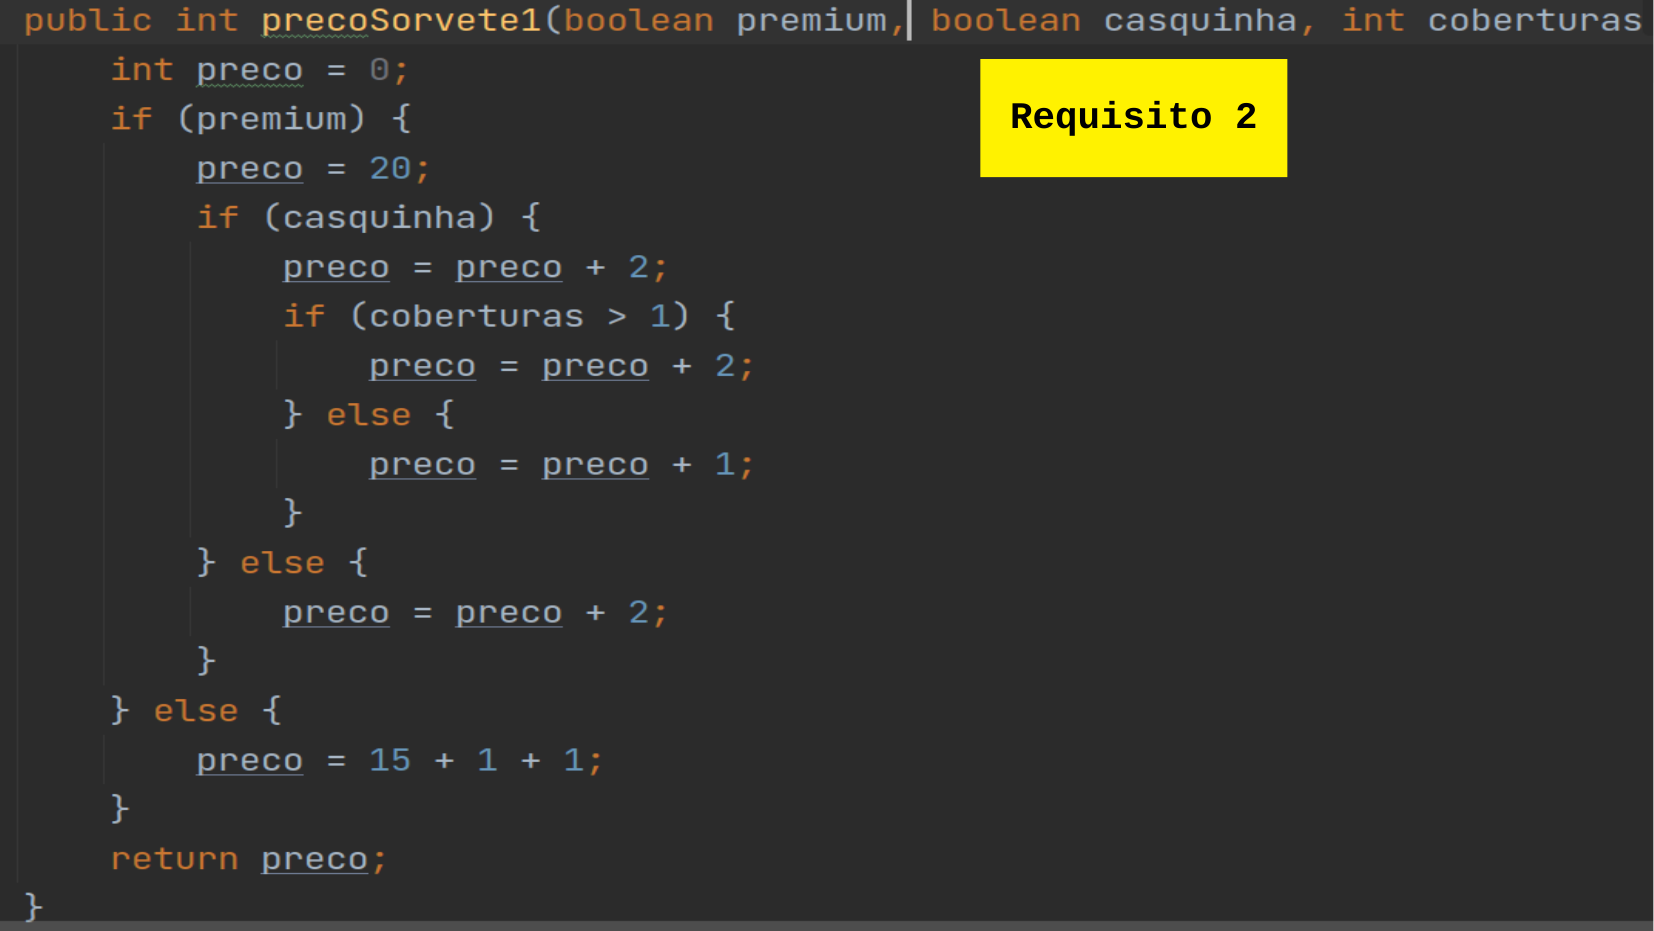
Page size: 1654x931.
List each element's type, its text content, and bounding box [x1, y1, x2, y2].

text_box Requisito 2 [980, 59, 1288, 178]
picture [0, 0, 1654, 931]
